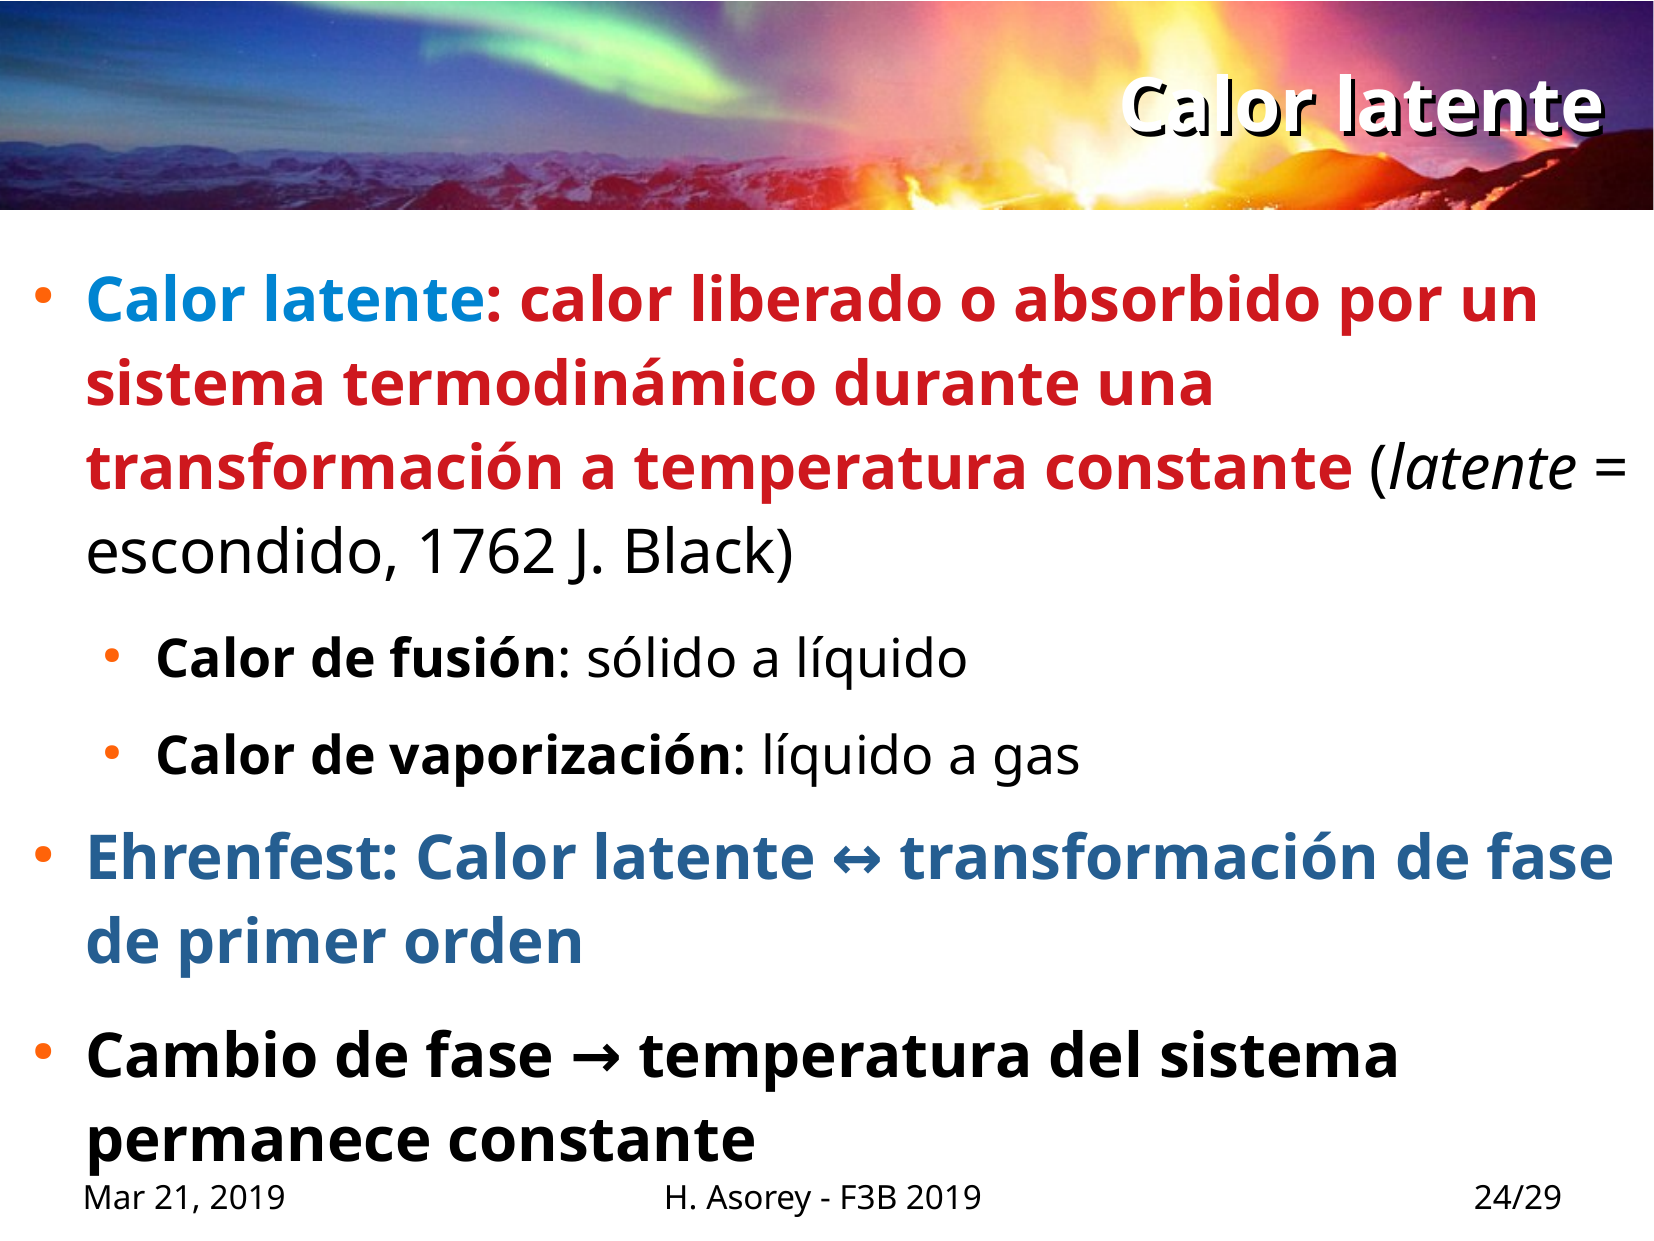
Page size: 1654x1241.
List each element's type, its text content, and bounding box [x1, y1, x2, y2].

list Calor latente: calor liberado o absorbido por un sistema termodinámico durante una transformación a temperatura constante (latente = escondido, 1762 J. Black) Calor de fusión: sólido a líquido Calor de vaporización: líquido a gas Ehrenfest: Calor latente ↔ transformación de fase de primer orden Cambio de fase → temperatura del sistema permanece constante [15, 255, 1636, 1186]
picture [0, 1, 1654, 210]
title Calor latente [45, 15, 1606, 191]
